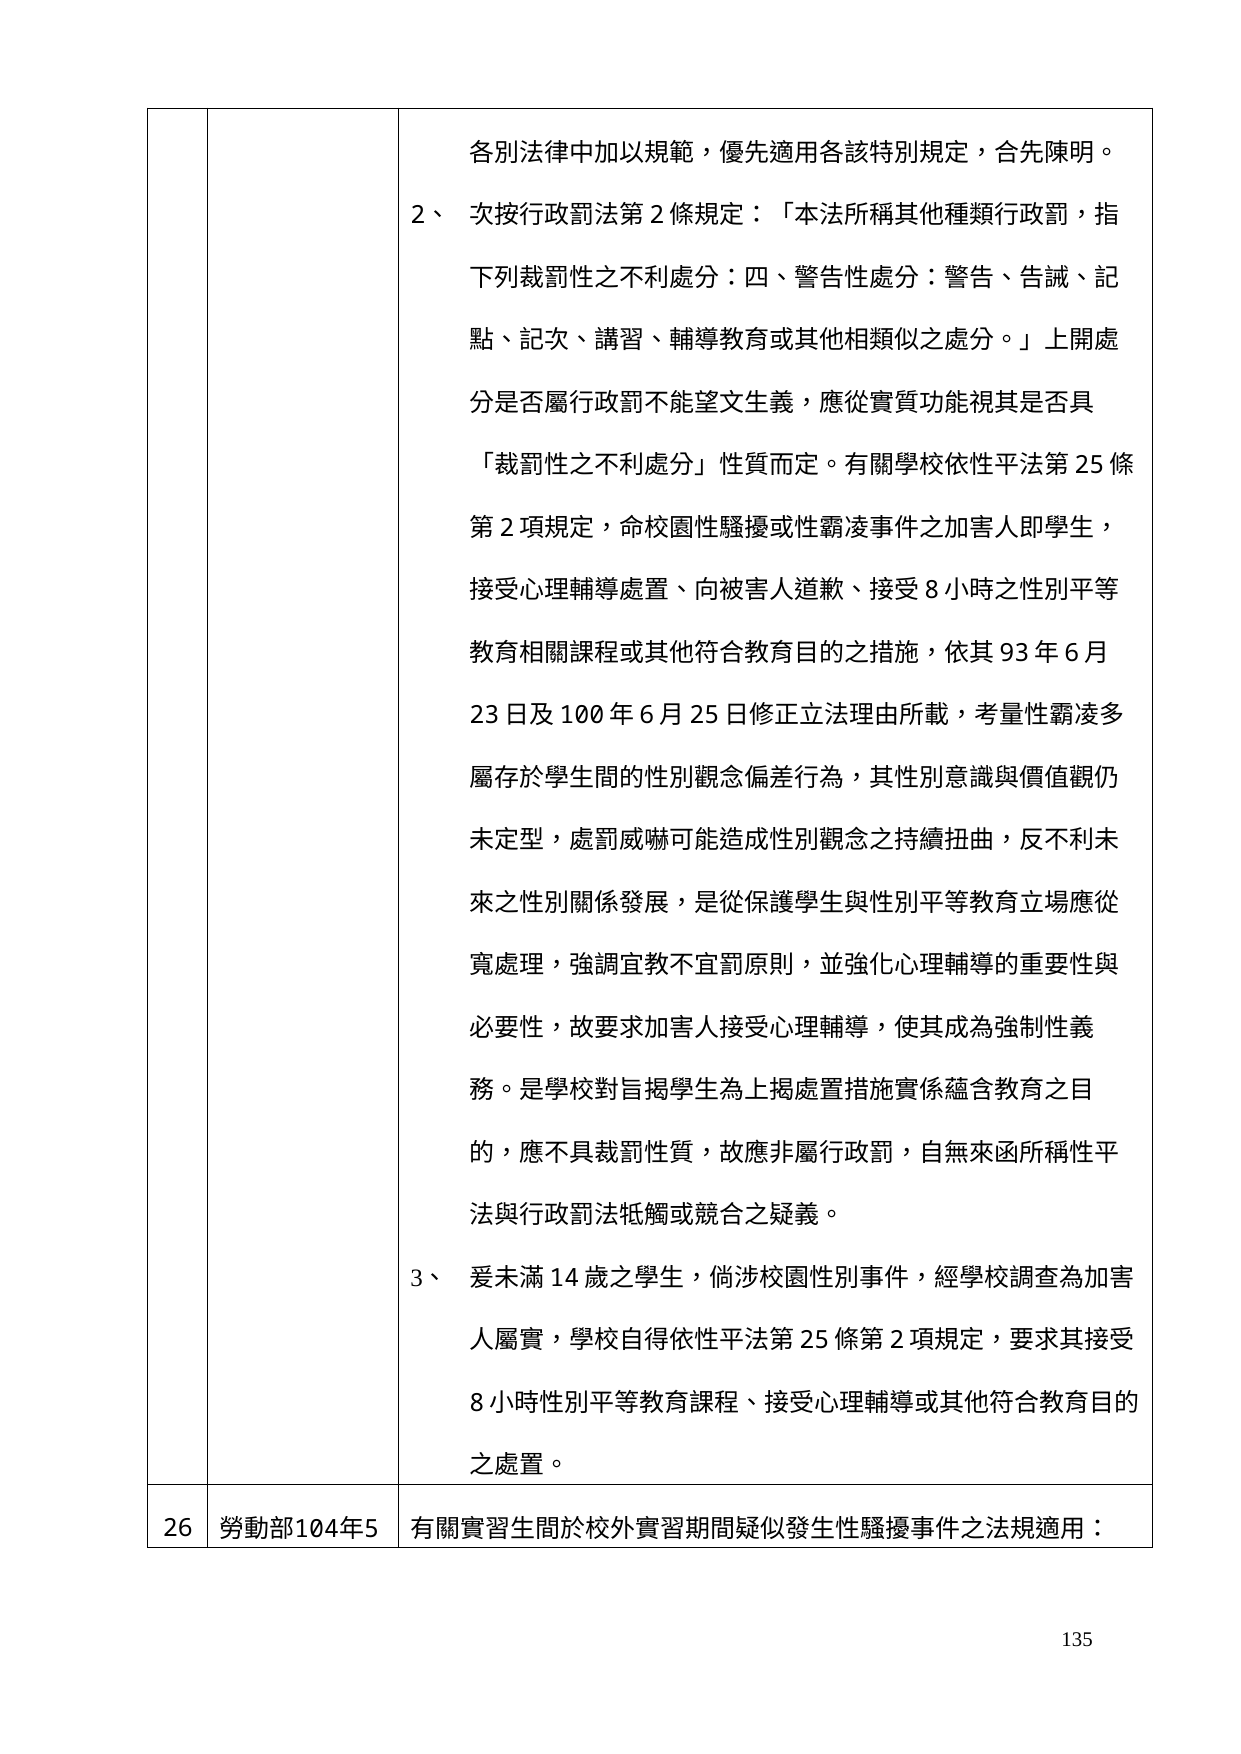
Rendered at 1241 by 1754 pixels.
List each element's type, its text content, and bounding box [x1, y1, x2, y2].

table_cell [208, 109, 398, 1484]
table_cell 各別法律中加以規範，優先適用各該特別規定，合先陳明。 次按行政罰法第2條規定：「本法所稱其他種類行政罰，指下列裁罰性之不利處分：四、警告性處分：警告、告誡、記點、記次、講習、輔導教育或其他相類似之處分。」上開處分是否屬行政罰不能望文生義，應從實質功能視其是否具「裁罰性之不利處分」性質而定。有關學校依性平法第25條第2項規定，命校園性騷擾或性霸凌事件之加害人即學生，接受心理輔導處置、向被害人道歉、接受8小時之性別平等教育相關課程或其他符合教育目的之措施，依其93年6月23日及100年6月25日修正立法理由所載，考量性霸凌多屬存於學生間的性別觀念偏差行為，其性別意識與價值觀仍未定型，處罰威嚇可能造成性別觀念之持續扭曲，反不利未來之性別關係發展，是從保護學生與性別平等教育立場應從寬處理，強調宜教不宜罰原則，並強化心理輔導的重要性與必要性，故要求加害人接受心理輔導，使其成為強制性義務。是學校對旨揭學生為上揭處置措施實係蘊含教育之目的，應不具裁罰性質，故應非屬行政罰，自無來函所稱性平法與行政罰法牴觸或競合之疑義。 爰未滿14歲之學生，倘涉校園性別事件，經學校調查為加害人屬實，學校自得依性平法第25條第2項規定，要求其接受8小時性別平等教育課程、接受心理輔導或其他符合教育目的之處置。 [399, 109, 1152, 1484]
table_cell 26 [148, 1485, 207, 1547]
table_cell 勞動部104年5 [208, 1485, 398, 1547]
table_cell 有關實習生間於校外實習期間疑似發生性騷擾事件之法規適用： [399, 1485, 1152, 1547]
table_cell [148, 109, 207, 1484]
